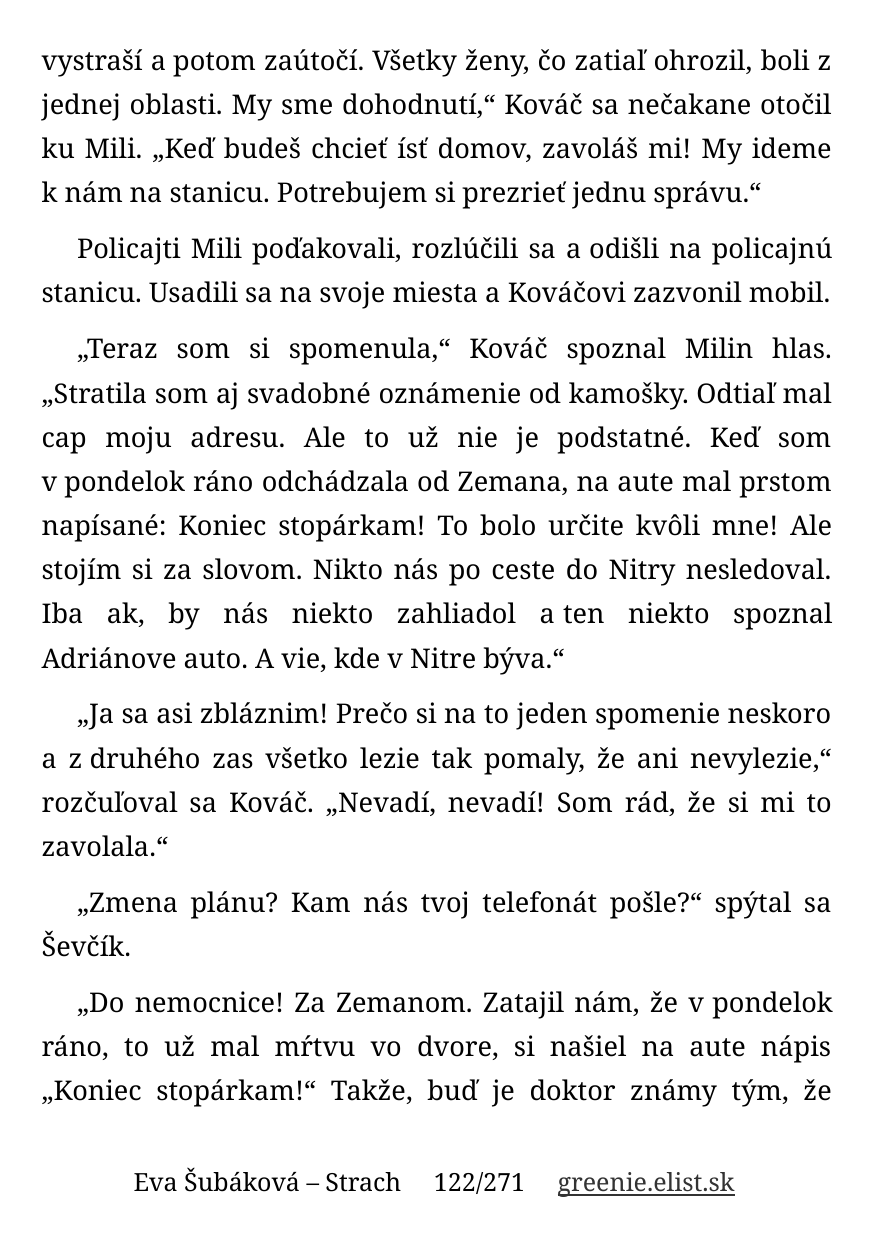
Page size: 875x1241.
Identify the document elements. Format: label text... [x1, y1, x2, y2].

text „Ja sa asi zbláznim! Prečo si na to jeden spomenie neskoro a z druhého zas všetko lezie tak pomaly, že ani nevylezie,“ rozčuľoval sa Kováč. „Nevadí, nevadí! Som rád, že si mi to zavolala.“ [41, 695, 833, 864]
text „Teraz som si spomenula,“ Kováč spoznal Milin hlas. „Stratila som aj svadobné oznámenie od kamošky. Odtiaľ mal cap moju adresu. Ale to už nie je podstatné. Keď som v pondelok ráno odchádzala od Zemana, na aute mal prstom napísané: Koniec stopárkam! To bolo určite kvôli mne! Ale stojím si za slovom. Nikto nás po ceste do Nitry nesledoval. Iba ak, by nás niekto zahliadol a ten niekto spoznal Adriánove auto. A vie, kde v Nitre býva.“ [41, 330, 833, 676]
text „Do nemocnice! Za Zemanom. Zatajil nám, že v pondelok ráno, to už mal mŕtvu vo dvore, si našiel na aute nápis „Koniec stopárkam!“ Takže, buď je doktor známy tým, že [41, 983, 833, 1109]
text vystraší a potom zaútočí. Všetky ženy, čo zatiaľ ohrozil, boli z jednej oblasti. My sme dohodnutí,“ Kováč sa nečakane otočil ku Mili. „Keď budeš chcieť ísť domov, zavoláš mi! My ideme k nám na stanicu. Potrebujem si prezrieť jednu správu.“ [41, 41, 833, 211]
text „Zmena plánu? Kam nás tvoj telefonát pošle?“ spýtal sa Ševčík. [41, 883, 833, 964]
text Policajti Mili poďakovali, rozlúčili sa a odišli na policajnú stanicu. Usadili sa na svoje miesta a Kováčovi zazvonil mobil. [41, 230, 833, 311]
